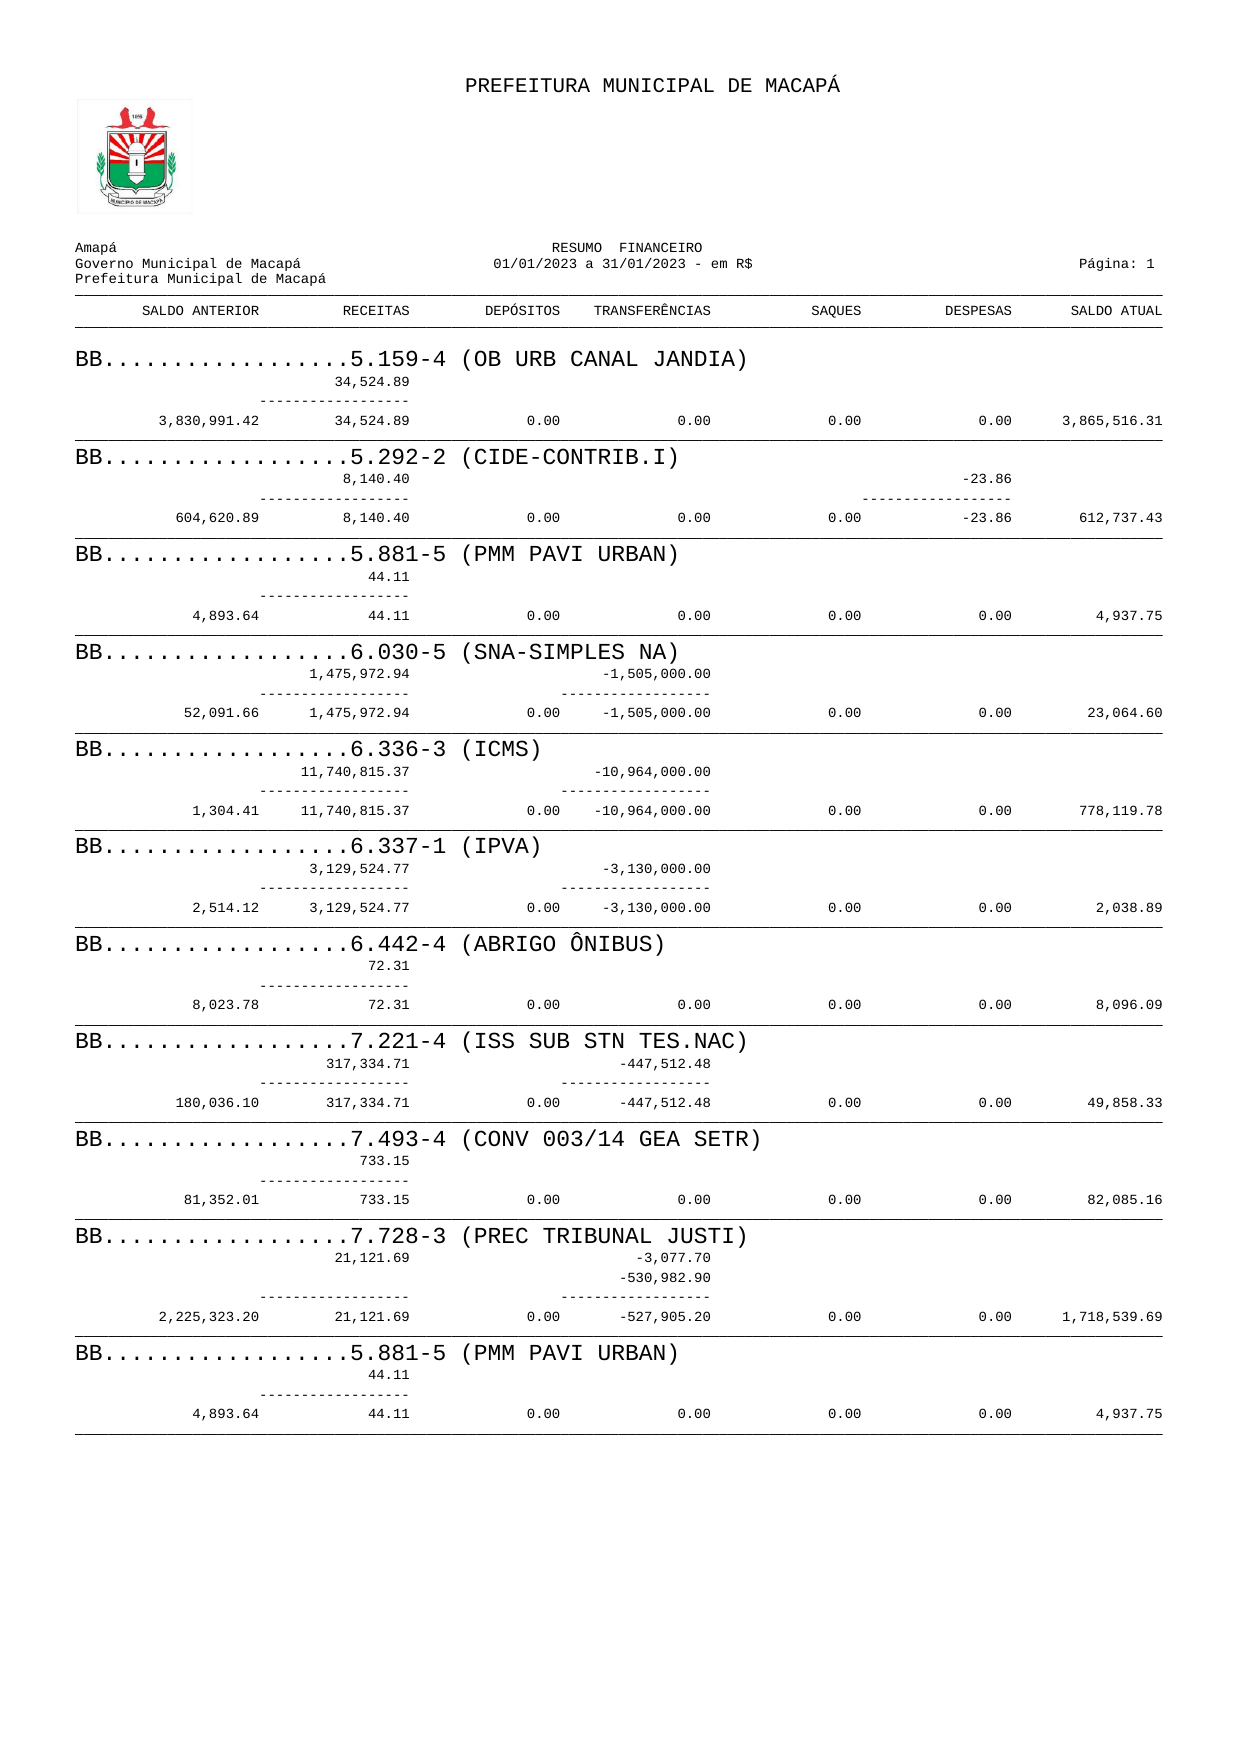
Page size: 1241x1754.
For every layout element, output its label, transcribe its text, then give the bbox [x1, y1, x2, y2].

picture [75, 98, 194, 217]
text BB..................5.159-4 (OB URB CANAL JANDIA) 34,524.89 ------------------ 3,830,991.42 34,524.89 0.00 0.00 0.00 0.00 3,865,516.31 —————————————————————————————————————————————————————————————————————————————————————————————————————————————————————————————————— BB..................5.292-2 (CIDE-CONTRIB.I) 8,140.40 -23.86 ------------------ ------------------ 604,620.89 8,140.40 0.00 0.00 0.00 -23.86 612,737.43 —————————————————————————————————————————————————————————————————————————————————————————————————————————————————————————————————— BB..................5.881-5 (PMM PAVI URBAN) 44.11 ------------------ 4,893.64 44.11 0.00 0.00 0.00 0.00 4,937.75 —————————————————————————————————————————————————————————————————————————————————————————————————————————————————————————————————— BB..................6.030-5 (SNA-SIMPLES NA) 1,475,972.94 -1,505,000.00 ------------------ ------------------ 52,091.66 1,475,972.94 0.00 -1,505,000.00 0.00 0.00 23,064.60 —————————————————————————————————————————————————————————————————————————————————————————————————————————————————————————————————— BB..................6.336-3 (ICMS) 11,740,815.37 -10,964,000.00 ------------------ ------------------ 1,304.41 11,740,815.37 0.00 -10,964,000.00 0.00 0.00 778,119.78 —————————————————————————————————————————————————————————————————————————————————————————————————————————————————————————————————— BB..................6.337-1 (IPVA) 3,129,524.77 -3,130,000.00 ------------------ ------------------ 2,514.12 3,129,524.77 0.00 -3,130,000.00 0.00 0.00 2,038.89 —————————————————————————————————————————————————————————————————————————————————————————————————————————————————————————————————— BB..................6.442-4 (ABRIGO ÔNIBUS) 72.31 ------------------ 8,023.78 72.31 0.00 0.00 0.00 0.00 8,096.09 —————————————————————————————————————————————————————————————————————————————————————————————————————————————————————————————————— BB..................7.221-4 (ISS SUB STN TES.NAC) 317,334.71 -447,512.48 ------------------ ------------------ 180,036.10 317,334.71 0.00 -447,512.48 0.00 0.00 49,858.33 —————————————————————————————————————————————————————————————————————————————————————————————————————————————————————————————————— BB..................7.493-4 (CONV 003/14 GEA SETR) 733.15 ------------------ 81,352.01 733.15 0.00 0.00 0.00 0.00 82,085.16 —————————————————————————————————————————————————————————————————————————————————————————————————————————————————————————————————— BB..................7.728-3 (PREC TRIBUNAL JUSTI) 21,121.69 -3,077.70 -530,982.90 ------------------ ------------------ 2,225,323.20 21,121.69 0.00 -527,905.20 0.00 0.00 1,718,539.69 —————————————————————————————————————————————————————————————————————————————————————————————————————————————————————————————————— BB..................5.881-5 (PMM PAVI URBAN) 44.11 ------------------ 4,893.64 44.11 0.00 0.00 0.00 0.00 4,937.75 —————————————————————————————————————————————————————————————————————————————————————————————————————————————————————————————————— [75, 351, 1230, 1462]
